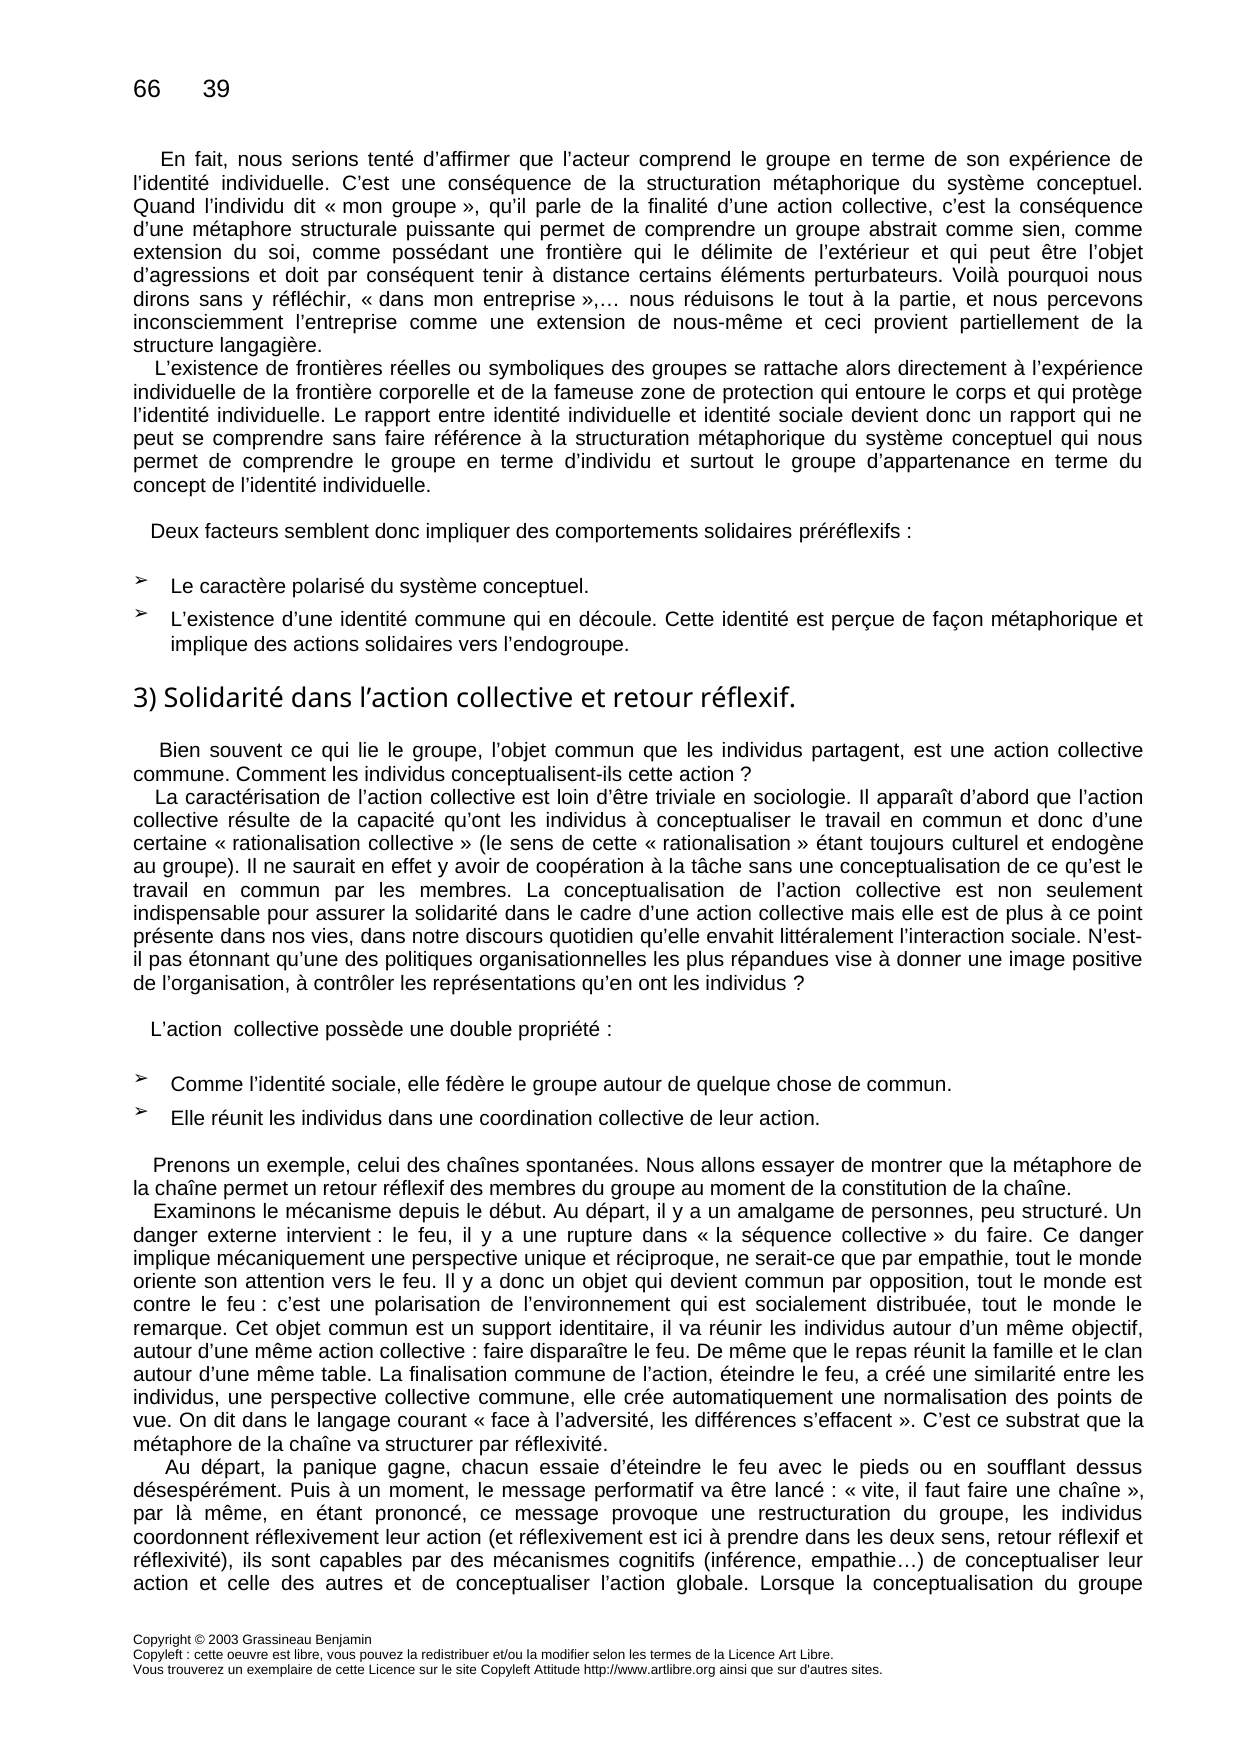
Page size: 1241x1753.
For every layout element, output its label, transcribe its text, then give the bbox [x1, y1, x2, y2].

list Comme l’identité sociale, elle fédère le groupe autour de quelque chose de commun. [133, 1064, 1144, 1097]
text L’action collective possède une double propriété : [133, 1018, 1144, 1041]
text Examinons le mécanisme depuis le début. Au départ, il y a un amalgame de personnes, peu structuré. Un danger externe intervient : le feu, il y a une rupture dans « la séquence collective » du faire. Ce danger implique mécaniquement une perspective unique et réciproque, ne serait-ce que par empathie, tout le monde oriente son attention vers le feu. Il y a donc un objet qui devient commun par opposition, tout le monde est contre le feu : c’est une polarisation de l’environnement qui est socialement distribuée, tout le monde le remarque. Cet objet commun est un support identitaire, il va réunir les individus autour d’un même objectif, autour d’une même action collective : faire disparaître le feu. De même que le repas réunit la famille et le clan autour d’une même table. La finalisation commune de l’action, éteindre le feu, a créé une similarité entre les individus, une perspective collective commune, elle crée automatiquement une normalisation des points de vue. On dit dans le langage courant « face à l’adversité, les différences s’effacent ». C’est ce substrat que la métaphore de la chaîne va structurer par réflexivité. [133, 1200, 1144, 1456]
text Prenons un exemple, celui des chaînes spontanées. Nous allons essayer de montrer que la métaphore de la chaîne permet un retour réflexif des membres du groupe au moment de la constitution de la chaîne. [133, 1153, 1144, 1200]
list Elle réunit les individus dans une coordination collective de leur action. [133, 1097, 1144, 1130]
text Bien souvent ce qui lie le groupe, l’objet commun que les individus partagent, est une action collective commune. Comment les individus conceptualisent-ils cette action ? [133, 739, 1144, 785]
text L’existence de frontières réelles ou symboliques des groupes se rattache alors directement à l’expérience individuelle de la frontière corporelle et de la fameuse zone de protection qui entoure le corps et qui protège l’identité individuelle. Le rapport entre identité individuelle et identité sociale devient donc un rapport qui ne peut se comprendre sans faire référence à la structuration métaphorique du système conceptuel qui nous permet de comprendre le groupe en terme d’individu et surtout le groupe d’appartenance en terme du concept de l’identité individuelle. [133, 357, 1144, 496]
text 3) Solidarité dans l’action collective et retour réflexif. [133, 679, 1144, 716]
text La caractérisation de l’action collective est loin d’être triviale en sociologie. Il apparaît d’abord que l’action collective résulte de la capacité qu’ont les individus à conceptualiser le travail en commun et donc d’une certaine « rationalisation collective » (le sens de cette « rationalisation » étant toujours culturel et endogène au groupe). Il ne saurait en effet y avoir de coopération à la tâche sans une conceptualisation de ce qu’est le travail en commun par les membres. La conceptualisation de l’action collective est non seulement indispensable pour assurer la solidarité dans le cadre d’une action collective mais elle est de plus à ce point présente dans nos vies, dans notre discours quotidien qu’elle envahit littéralement l’interaction sociale. N’est-il pas étonnant qu’une des politiques organisationnelles les plus répandues vise à donner une image positive de l’organisation, à contrôler les représentations qu’en ont les individus ? [133, 785, 1144, 994]
text En fait, nous serions tenté d’affirmer que l’acteur comprend le groupe en terme de son expérience de l’identité individuelle. C’est une conséquence de la structuration métaphorique du système conceptuel. Quand l’individu dit « mon groupe », qu’il parle de la finalité d’une action collective, c’est la conséquence d’une métaphore structurale puissante qui permet de comprendre un groupe abstrait comme sien, comme extension du soi, comme possédant une frontière qui le délimite de l’extérieur et qui peut être l’objet d’agressions et doit par conséquent tenir à distance certains éléments perturbateurs. Voilà pourquoi nous dirons sans y réfléchir, « dans mon entreprise »,… nous réduisons le tout à la partie, et nous percevons inconsciemment l’entreprise comme une extension de nous-même et ceci provient partiellement de la structure langagière. [133, 148, 1144, 357]
list L’existence d’une identité commune qui en découle. Cette identité est perçue de façon métaphorique et implique des actions solidaires vers l’endogroupe. [133, 599, 1144, 656]
text Au départ, la panique gagne, chacun essaie d’éteindre le feu avec le pieds ou en soufflant dessus désespérément. Puis à un moment, le message performatif va être lancé : « vite, il faut faire une chaîne », par là même, en étant prononcé, ce message provoque une restructuration du groupe, les individus coordonnent réflexivement leur action (et réflexivement est ici à prendre dans les deux sens, retour réflexif et réflexivité), ils sont capables par des mécanismes cognitifs (inférence, empathie…) de conceptualiser leur action et celle des autres et de conceptualiser l’action globale. Lorsque la conceptualisation du groupe [133, 1456, 1144, 1595]
list Le caractère polarisé du système conceptuel. [133, 566, 1144, 599]
text Deux facteurs semblent donc impliquer des comportements solidaires préréflexifs : [133, 519, 1144, 543]
